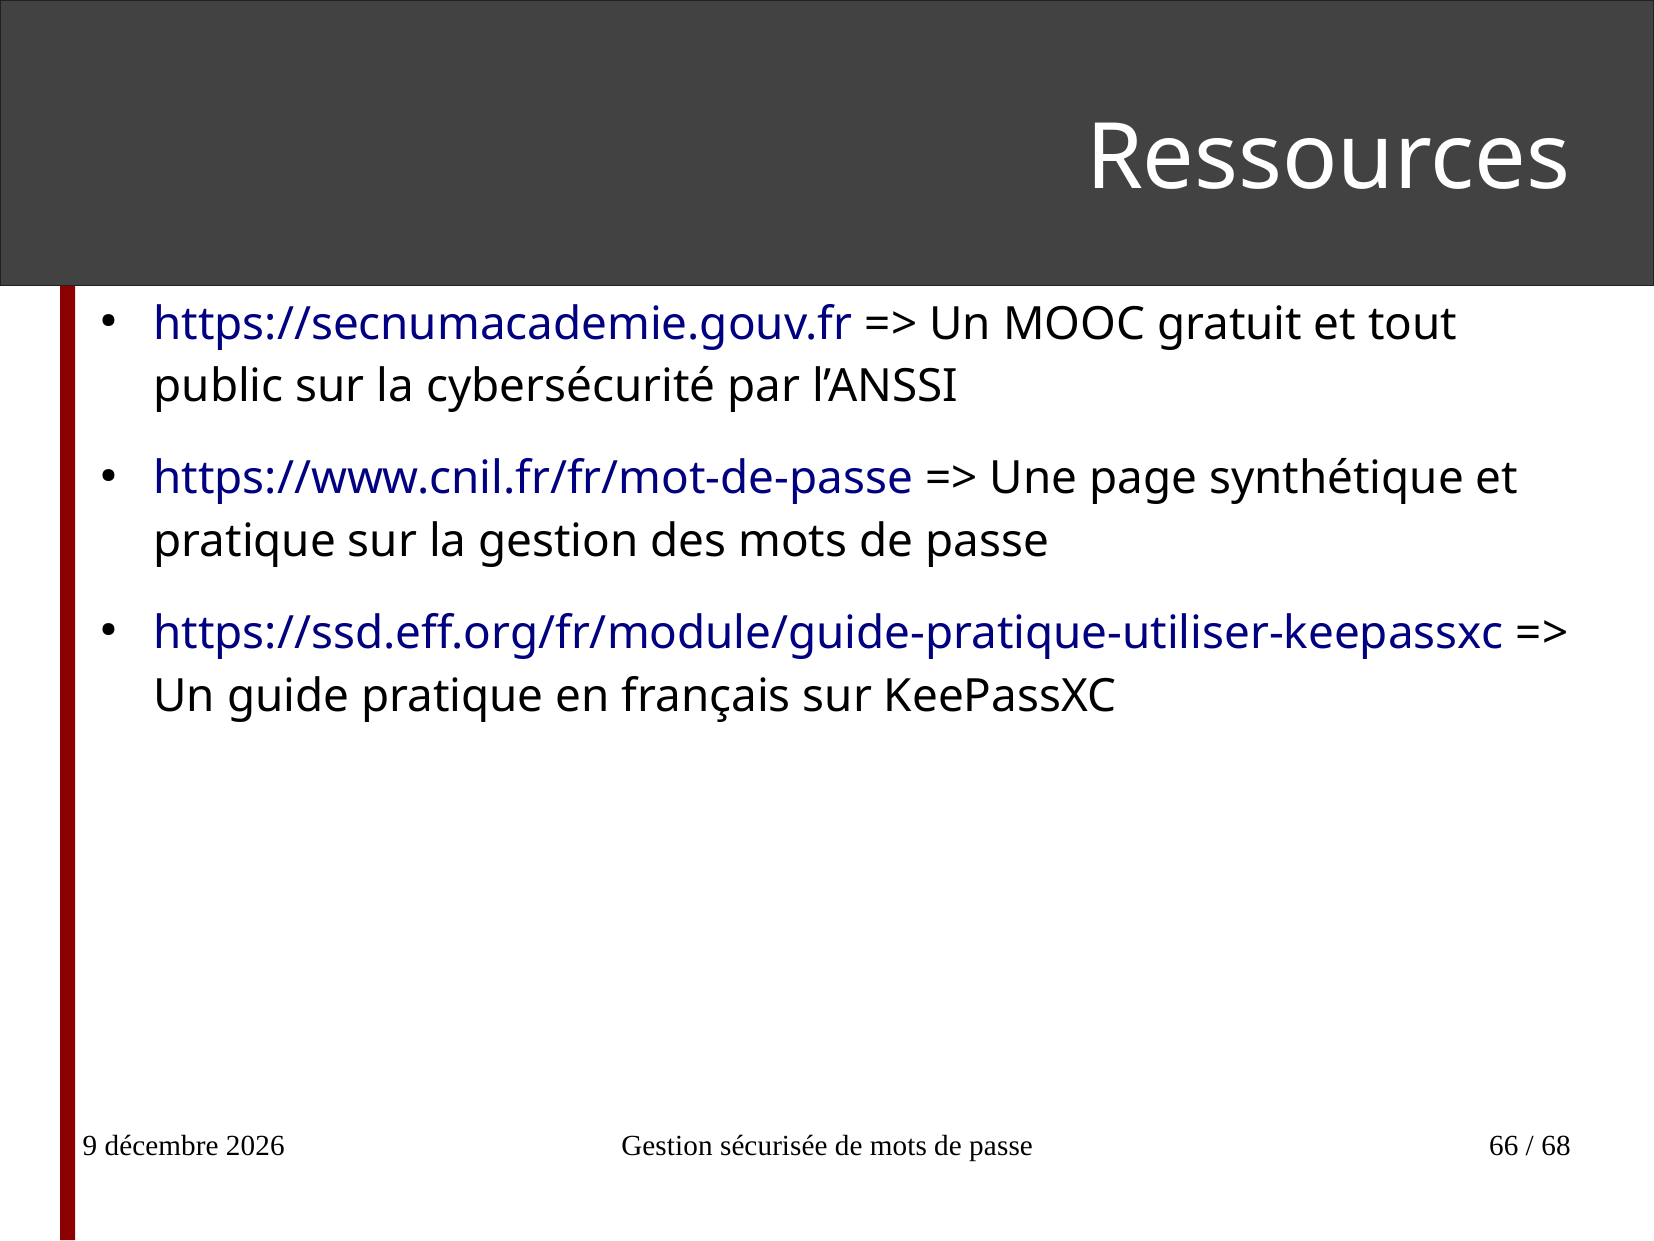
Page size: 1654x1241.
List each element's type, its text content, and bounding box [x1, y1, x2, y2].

title Ressources [82, 49, 1571, 257]
list https://secnumacademie.gouv.fr => Un MOOC gratuit et tout public sur la cybersécurité par l’ANSSI https://www.cnil.fr/fr/mot-de-passe => Une page synthétique et pratique sur la gestion des mots de passe https://ssd.eff.org/fr/module/guide-pratique-utiliser-keepassxc => Un guide pratique en français sur KeePassXC [82, 290, 1571, 1096]
